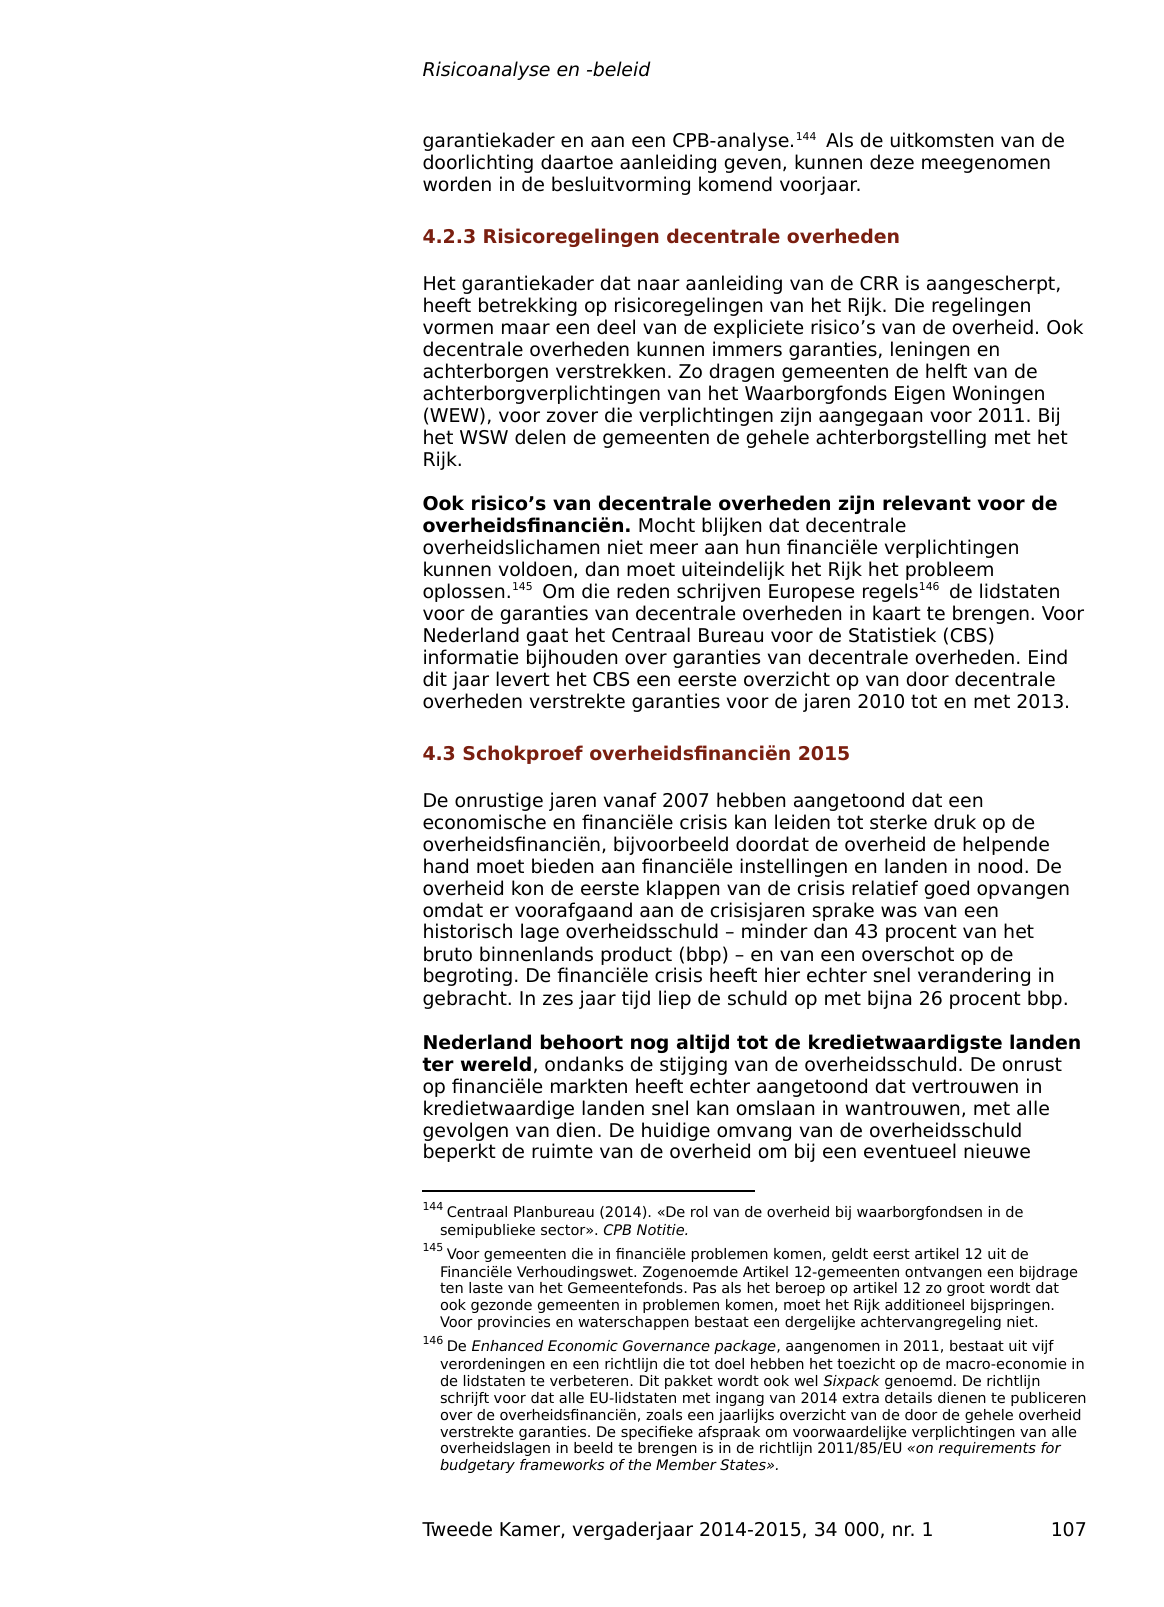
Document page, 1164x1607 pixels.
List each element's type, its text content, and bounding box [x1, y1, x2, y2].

text De Enhanced Economic Governance package, aangenomen in 2011, bestaat uit vijf verordeningen en een richtlijn die tot doel hebben het toezicht op de macro-economie in de lidstaten te verbeteren. Dit pakket wordt ook wel Sixpack genoemd. De richtlijn schrijft voor dat alle EU-lidstaten met ingang van 2014 extra details dienen te publiceren over de overheidsfinanciën, zoals een jaarlijks overzicht van de door de gehele overheid verstrekte garanties. De specifieke afspraak om voorwaardelijke verplichtingen van alle overheidslagen in beeld te brengen is in de richtlijn 2011/85/EU «on requirements for budgetary frameworks of the Member States». [422, 1334, 1087, 1474]
text Het garantiekader dat naar aanleiding van de CRR is aangescherpt, heeft betrekking op risicoregelingen van het Rijk. Die regelingen vormen maar een deel van de expliciete risico’s van de overheid. Ook decentrale overheden kunnen immers garanties, leningen en achterborgen verstrekken. Zo dragen gemeenten de helft van de achterborgverplichtingen van het Waarborgfonds Eigen Woningen (WEW), voor zover die verplichtingen zijn aangegaan voor 2011. Bij het WSW delen de gemeenten de gehele achterborgstelling met het Rijk. [422, 273, 1087, 471]
text Ook risico’s van decentrale overheden zijn relevant voor de overheidsfinanciën. Mocht blijken dat decentrale overheidslichamen niet meer aan hun financiële verplichtingen kunnen voldoen, dan moet uiteindelijk het Rijk het probleem oplossen. Om die reden schrijven Europese regels de lidstaten voor de garanties van decentrale overheden in kaart te brengen. Voor Nederland gaat het Centraal Bureau voor de Statistiek (CBS) informatie bijhouden over garanties van decentrale overheden. Eind dit jaar levert het CBS een eerste overzicht op van door decentrale overheden verstrekte garanties voor de jaren 2010 tot en met 2013. [422, 493, 1087, 713]
text garantiekader en aan een CPB-analyse. Als de uitkomsten van de doorlichting daartoe aanleiding geven, kunnen deze meegenomen worden in de besluitvorming komend voorjaar. [422, 130, 1087, 196]
text De onrustige jaren vanaf 2007 hebben aangetoond dat een economische en financiële crisis kan leiden tot sterke druk op de overheidsfinanciën, bijvoorbeeld doordat de overheid de helpende hand moet bieden aan financiële instellingen en landen in nood. De overheid kon de eerste klappen van de crisis relatief goed opvangen omdat er voorafgaand aan de crisisjaren sprake was van een historisch lage overheidsschuld – minder dan 43 procent van het bruto binnenlands product (bbp) – en van een overschot op de begroting. De financiële crisis heeft hier echter snel verandering in gebracht. In zes jaar tijd liep de schuld op met bijna 26 procent bbp. [422, 789, 1087, 1009]
text Centraal Planbureau (2014). «De rol van de overheid bij waarborgfondsen in de semipublieke sector». CPB Notitie. [422, 1200, 1087, 1239]
subtitle 4.3 Schokproef overheidsfinanciën 2015 [422, 743, 1087, 764]
text Voor gemeenten die in financiële problemen komen, geldt eerst artikel 12 uit de Financiële Verhoudingswet. Zogenoemde Artikel 12-gemeenten ontvangen een bijdrage ten laste van het Gemeentefonds. Pas als het beroep op artikel 12 zo groot wordt dat ook gezonde gemeenten in problemen komen, moet het Rijk additioneel bijspringen. Voor provincies en waterschappen bestaat een dergelijke achtervangregeling niet. [422, 1242, 1087, 1331]
text Nederland behoort nog altijd tot de kredietwaardigste landen ter wereld, ondanks de stijging van de overheidsschuld. De onrust op financiële markten heeft echter aangetoond dat vertrouwen in kredietwaardige landen snel kan omslaan in wantrouwen, met alle gevolgen van dien. De huidige omvang van de overheidsschuld beperkt de ruimte van de overheid om bij een eventueel nieuwe [422, 1032, 1087, 1163]
subtitle 4.2.3 Risicoregelingen decentrale overheden [422, 226, 1087, 248]
